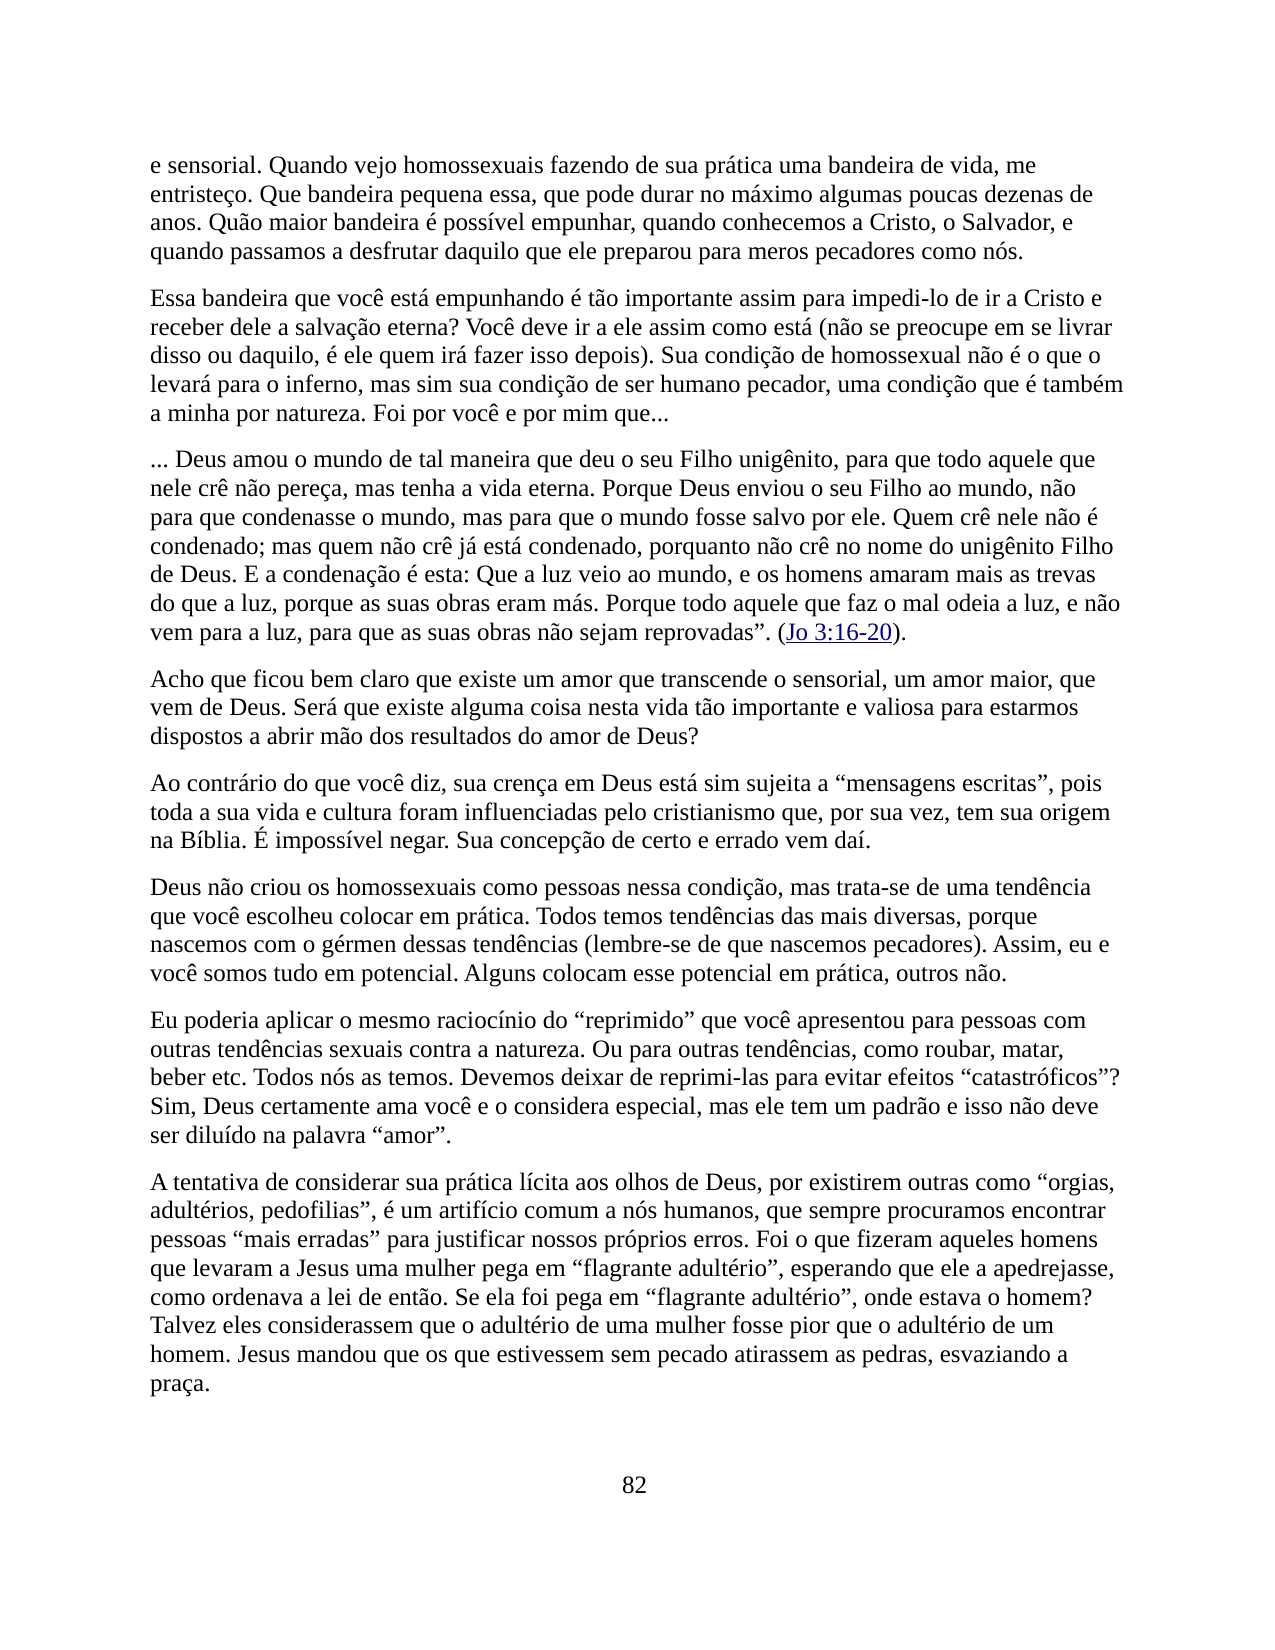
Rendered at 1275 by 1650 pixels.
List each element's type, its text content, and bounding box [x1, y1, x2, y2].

text e sensorial. Quando vejo homossexuais fazendo de sua prática uma bandeira de vida, me entristeço. Que bandeira pequena essa, que pode durar no máximo algumas poucas dezenas de anos. Quão maior bandeira é possível empunhar, quando conhecemos a Cristo, o Salvador, e quando passamos a desfrutar daquilo que ele preparou para meros pecadores como nós. [150, 150, 1125, 265]
text A tentativa de considerar sua prática lícita aos olhos de Deus, por existirem outras como “orgias, adultérios, pedofilias”, é um artifício comum a nós humanos, que sempre procuramos encontrar pessoas “mais erradas” para justificar nossos próprios erros. Foi o que fizeram aqueles homens que levaram a Jesus uma mulher pega em “flagrante adultério”, esperando que ele a apedrejasse, como ordenava a lei de então. Se ela foi pega em “flagrante adultério”, onde estava o homem? Talvez eles considerassem que o adultério de uma mulher fosse pior que o adultério de um homem. Jesus mandou que os que estivessem sem pecado atirassem as pedras, esvaziando a praça. [150, 1167, 1125, 1397]
text Deus não criou os homossexuais como pessoas nessa condição, mas trata-se de uma tendência que você escolheu colocar em prática. Todos temos tendências das mais diversas, porque nascemos com o gérmen dessas tendências (lembre-se de que nascemos pecadores). Assim, eu e você somos tudo em potencial. Alguns colocam esse potencial em prática, outros não. [150, 872, 1125, 987]
text ... Deus amou o mundo de tal maneira que deu o seu Filho unigênito, para que todo aquele que nele crê não pereça, mas tenha a vida eterna. Porque Deus enviou o seu Filho ao mundo, não para que condenasse o mundo, mas para que o mundo fosse salvo por ele. Quem crê nele não é condenado; mas quem não crê já está condenado, porquanto não crê no nome do unigênito Filho de Deus. E a condenação é esta: Que a luz veio ao mundo, e os homens amaram mais as trevas do que a luz, porque as suas obras eram más. Porque todo aquele que faz o mal odeia a luz, e não vem para a luz, para que as suas obras não sejam reprovadas”. (Jo 3:16-20). [150, 444, 1125, 646]
text Ao contrário do que você diz, sua crença em Deus está sim sujeita a “mensagens escritas”, pois toda a sua vida e cultura foram influenciadas pelo cristianismo que, por sua vez, tem sua origem na Bíblia. É impossível negar. Sua concepção de certo e errado vem daí. [150, 768, 1125, 854]
text Eu poderia aplicar o mesmo raciocínio do “reprimido” que você apresentou para pessoas com outras tendências sexuais contra a natureza. Ou para outras tendências, como roubar, matar, beber etc. Todos nós as temos. Devemos deixar de reprimi-las para evitar efeitos “catastróficos”? Sim, Deus certamente ama você e o considera especial, mas ele tem um padrão e isso não deve ser diluído na palavra “amor”. [150, 1005, 1125, 1149]
text Essa bandeira que você está empunhando é tão importante assim para impedi-lo de ir a Cristo e receber dele a salvação eterna? Você deve ir a ele assim como está (não se preocupe em se livrar disso ou daquilo, é ele quem irá fazer isso depois). Sua condição de homossexual não é o que o levará para o inferno, mas sim sua condição de ser humano pecador, uma condição que é também a minha por natureza. Foi por você e por mim que... [150, 283, 1125, 427]
text Acho que ficou bem claro que existe um amor que transcende o sensorial, um amor maior, que vem de Deus. Será que existe alguma coisa nesta vida tão importante e valiosa para estarmos dispostos a abrir mão dos resultados do amor de Deus? [150, 664, 1125, 750]
